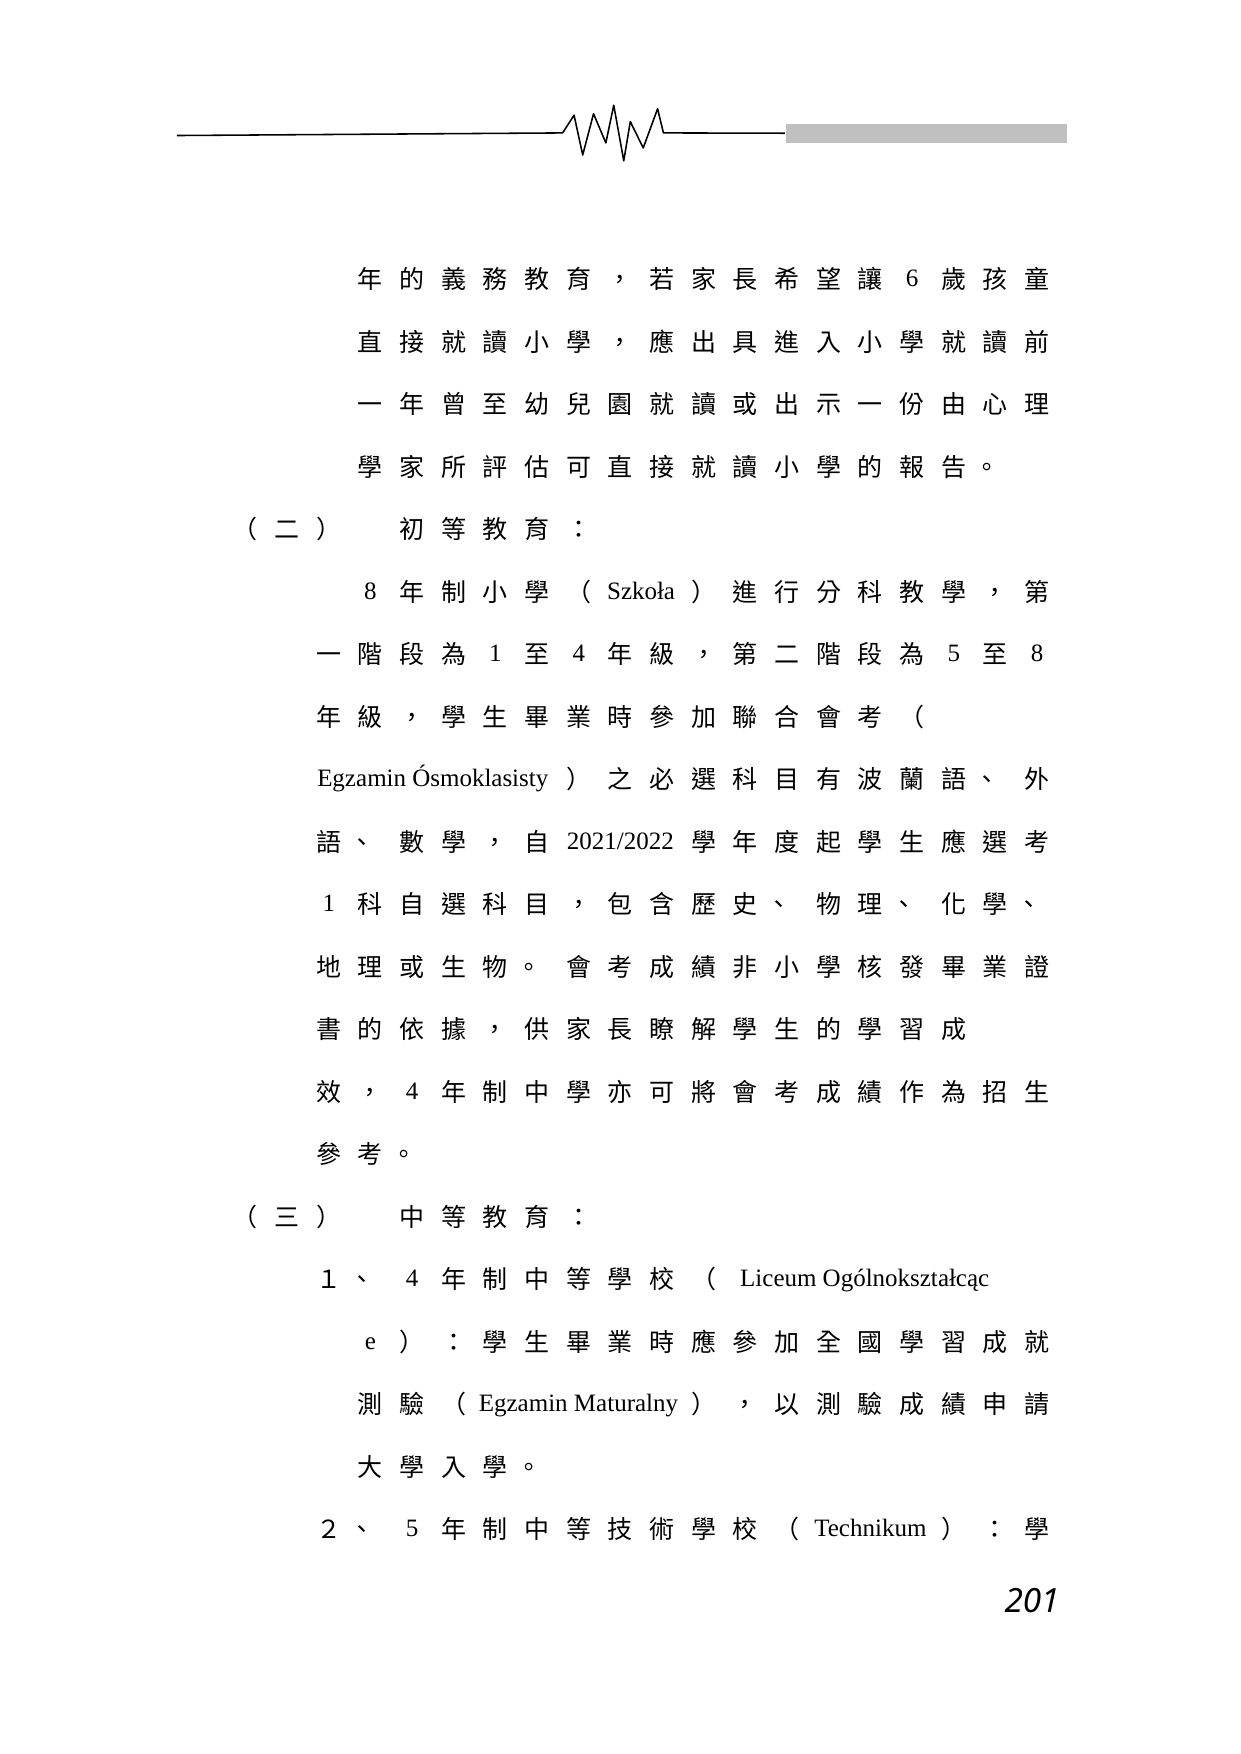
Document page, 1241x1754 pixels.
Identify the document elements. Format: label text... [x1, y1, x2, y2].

text （三） 中等教育： [207, 1174, 1058, 1236]
text 年的義務教育，若家長希望讓6歲孩童直接就讀小學，應出具進入小學就讀前一年曾至幼兒園就讀或出示一份由心理學家所評估可直接就讀小學的報告。 [281, 236, 1058, 486]
text （二） 初等教育： [207, 486, 1058, 549]
text ２、5年制中等技術學校（Technikum）：學 [281, 1486, 1058, 1549]
text 8年制小學（Szkoła）進行分科教學，第一階段為1至4年級，第二階段為5至8年級，學生畢業時參加聯合會考（ Egzamin Ósmoklasisty）之必選科目有波蘭語、外語、數學，自2021/2022學年度起學生應選考1科自選科目，包含歷史、物理、化學、地理或生物。會考成績非小學核發畢業證書的依據，供家長瞭解學生的學習成效，4年制中學亦可將會考成績作為招生參考。 [281, 549, 1058, 1174]
text １、4年制中等學校（Liceum Ogólnokształcące）：學生畢業時應參加全國學習成就測驗（Egzamin Maturalny），以測驗成績申請大學入學。 [281, 1236, 1058, 1486]
